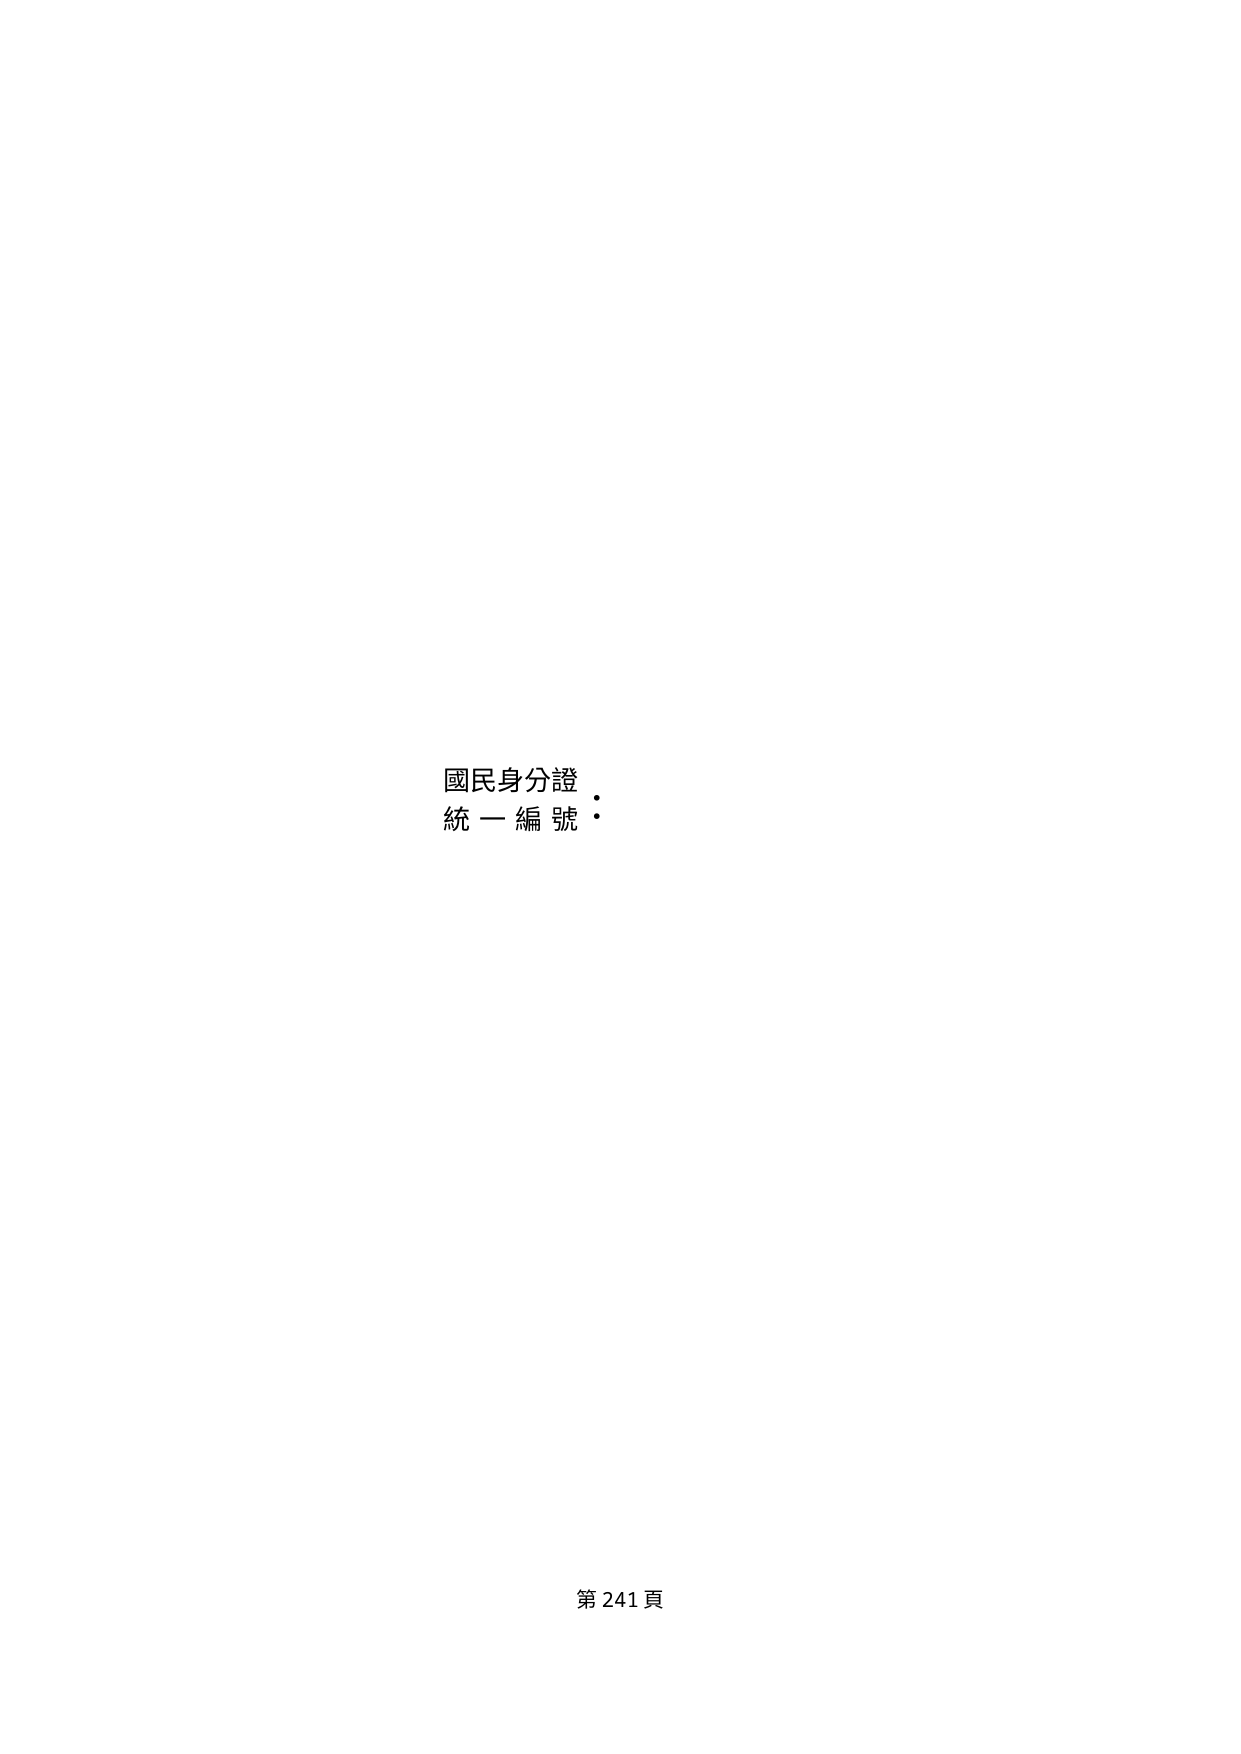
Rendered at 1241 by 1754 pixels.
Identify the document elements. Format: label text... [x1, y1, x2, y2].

text 國民身分證統一編號： [118, 758, 1122, 837]
